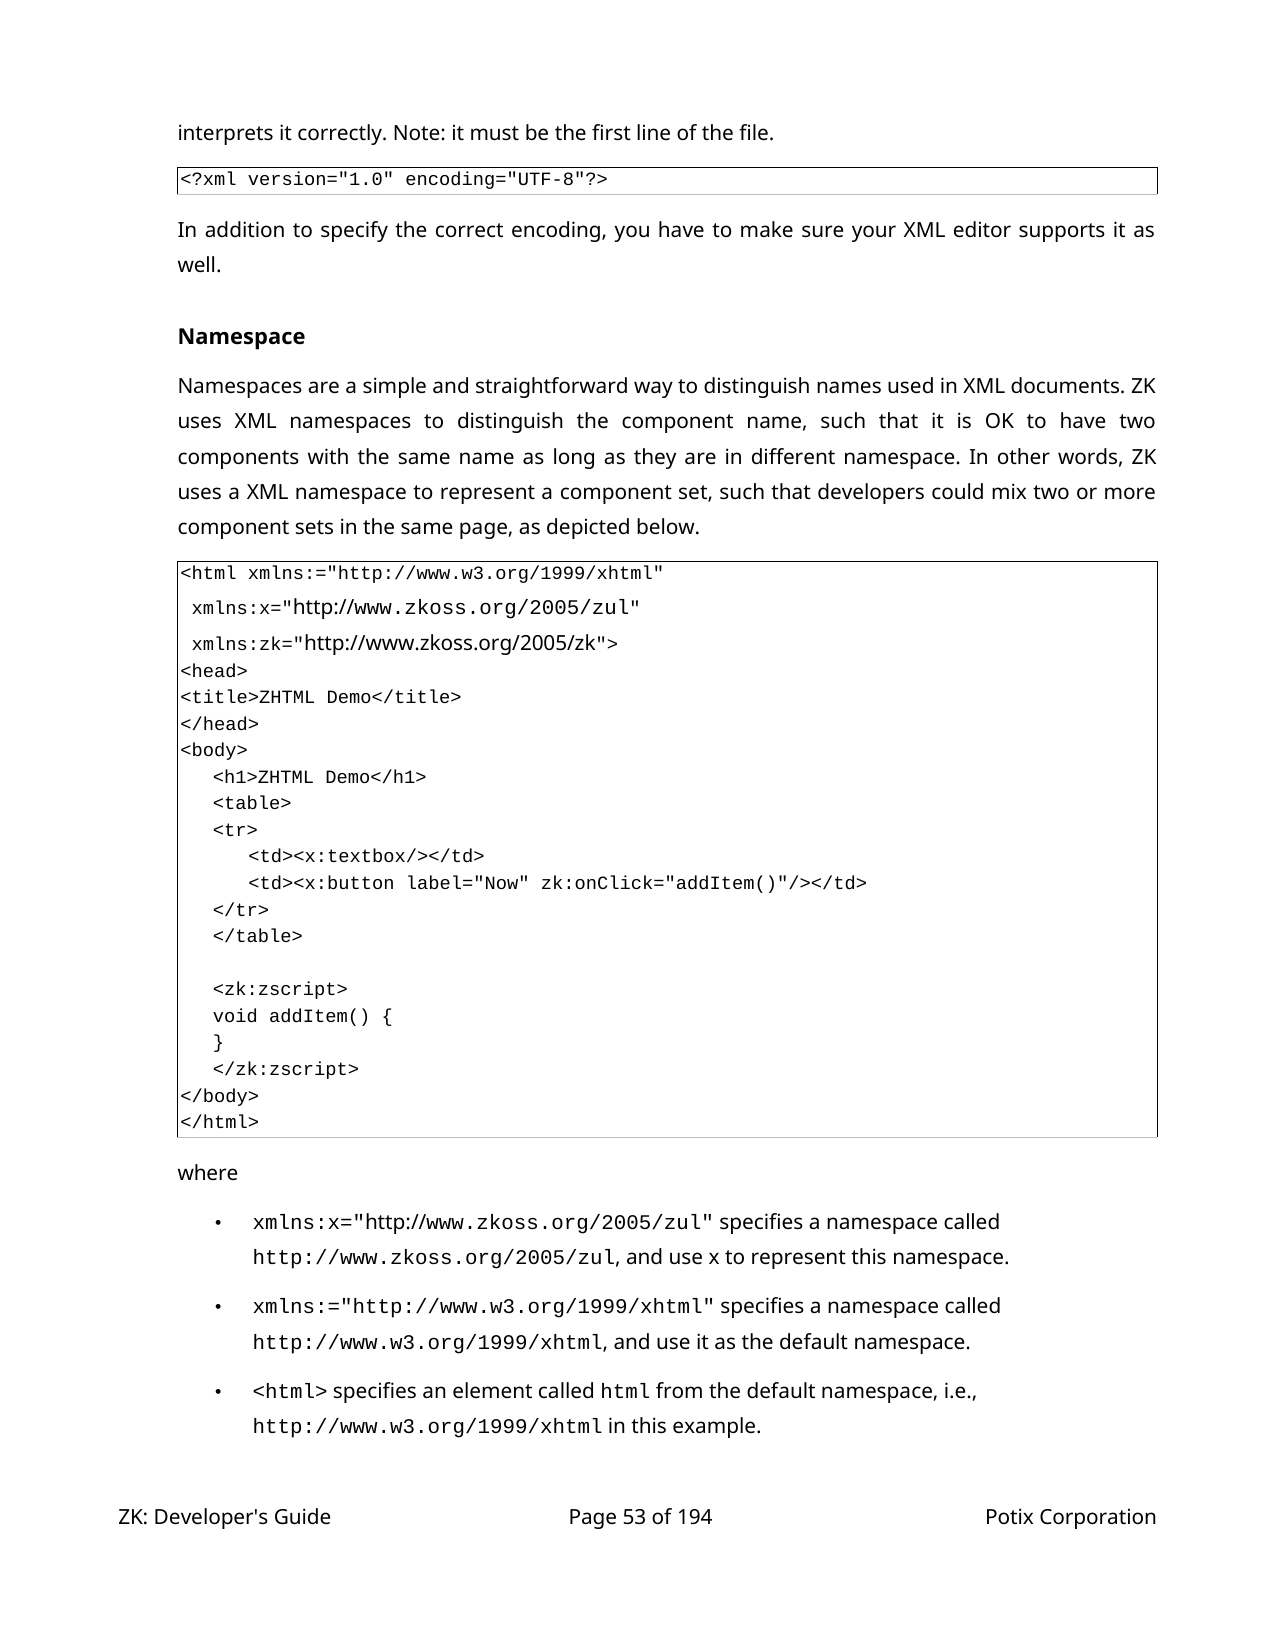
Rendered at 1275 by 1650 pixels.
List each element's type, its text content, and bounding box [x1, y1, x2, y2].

text In addition to specify the correct encoding, you have to make sure your XML editor supports it as well. [177, 215, 1157, 278]
list <html> specifies an element called html from the default namespace, i.e., http://www.w3.org/1999/xhtml in this example. [215, 1376, 1157, 1440]
subtitle Namespace [177, 321, 1157, 351]
text <?xml version="1.0" encoding="UTF-8"?> [178, 168, 1157, 194]
list xmlns:x="http://www.zkoss.org/2005/zul" specifies a namespace called http://www.zkoss.org/2005/zul, and use x to represent this namespace. [215, 1207, 1157, 1271]
text <html xmlns:="http://www.w3.org/1999/xhtml" xmlns:x="http://www.zkoss.org/2005/zul" xmlns:zk="http://www.zkoss.org/2005/zk"> <head> <title>ZHTML Demo</title> </head> <body> <h1>ZHTML Demo</h1> <table> <tr> <td><x:textbox/></td> <td><x:button label="Now" zk:onClick="addItem()"/></td> </tr> </table> <zk:zscript> void addItem() { } </zk:zscript> </body> </html> [178, 562, 1157, 1137]
text where [177, 1158, 1157, 1186]
text interprets it correctly. Note: it must be the first line of the file. [177, 118, 1157, 146]
text Namespaces are a simple and straightforward way to distinguish names used in XML documents. ZK uses XML namespaces to distinguish the component name, such that it is OK to have two components with the same name as long as they are in different namespace. In other words, ZK uses a XML namespace to represent a component set, such that developers could mix two or more component sets in the same page, as depicted below. [177, 371, 1157, 541]
list xmlns:="http://www.w3.org/1999/xhtml" specifies a namespace called http://www.w3.org/1999/xhtml, and use it as the default namespace. [215, 1291, 1157, 1356]
